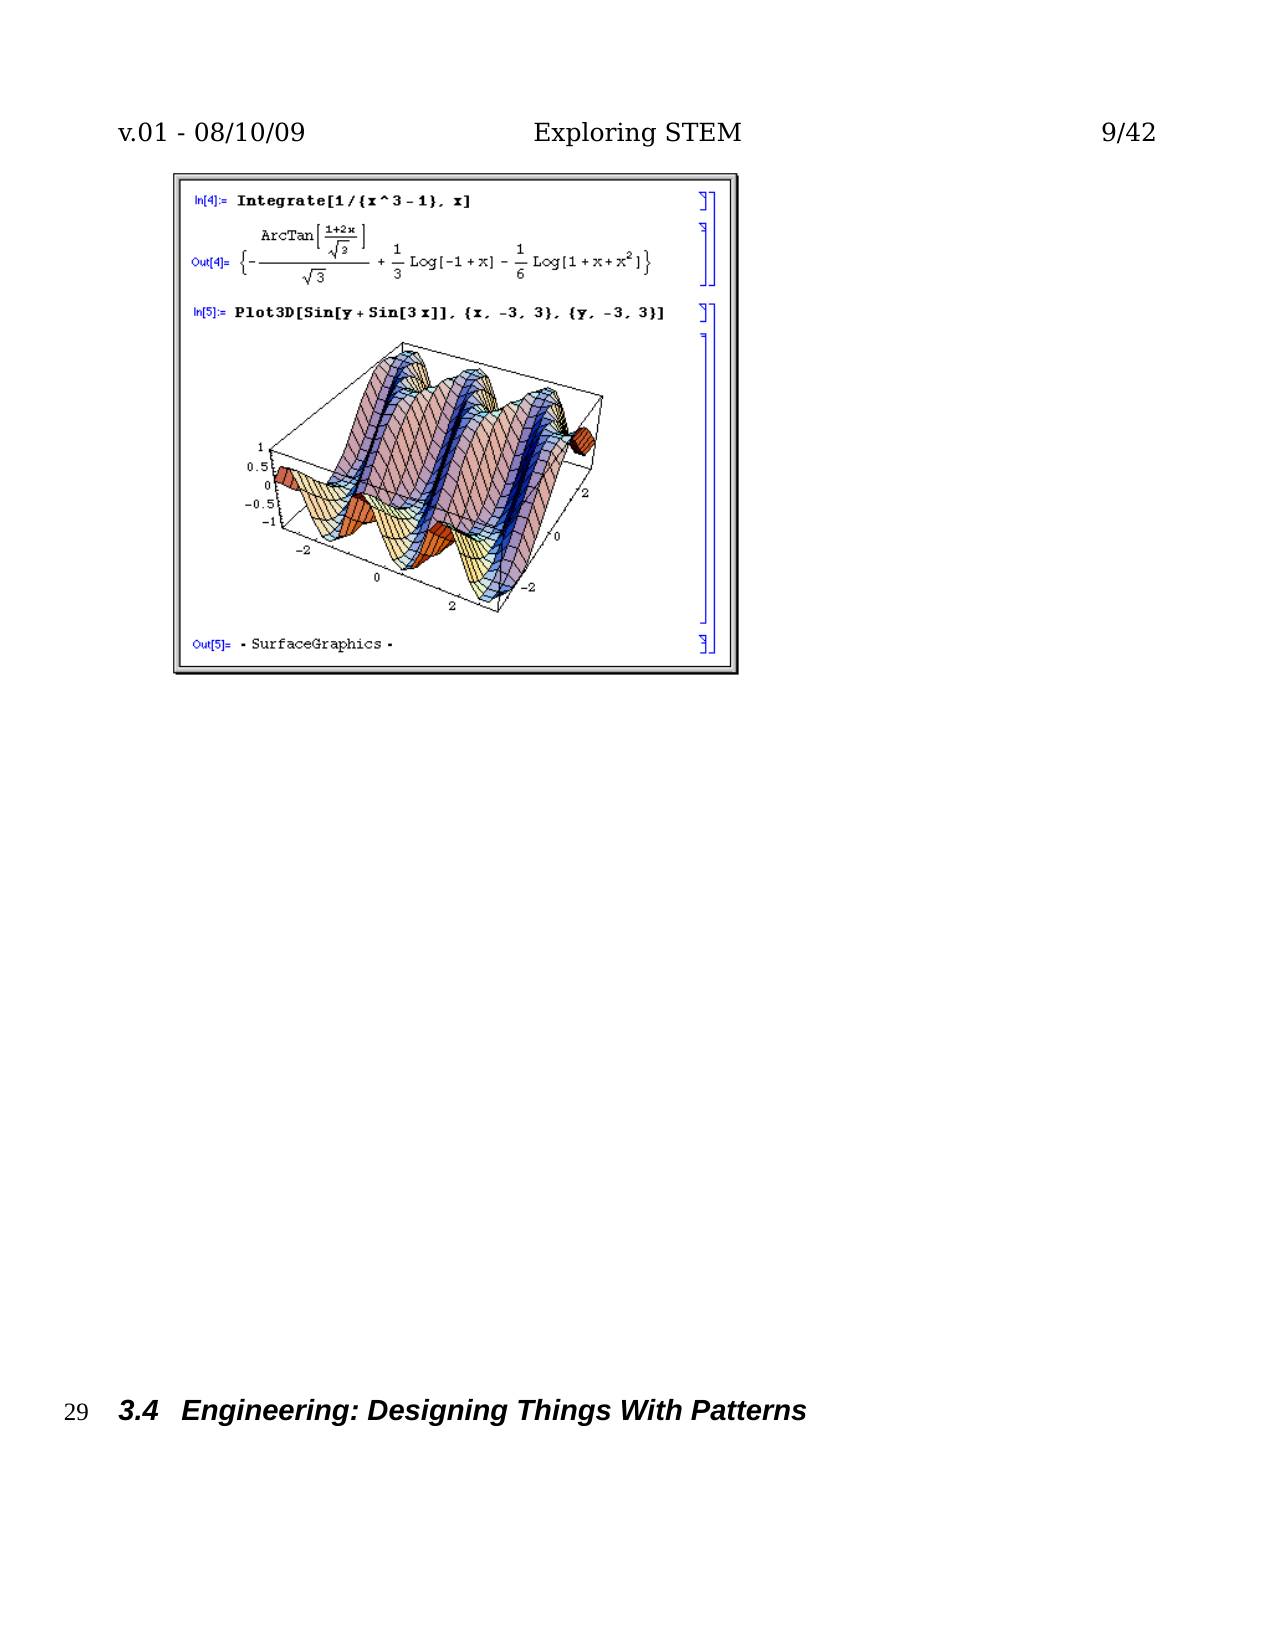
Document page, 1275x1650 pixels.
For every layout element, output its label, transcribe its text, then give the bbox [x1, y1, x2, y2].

picture [172, 172, 740, 676]
subtitle Engineering: Designing Things With Patterns [118, 1393, 1157, 1427]
